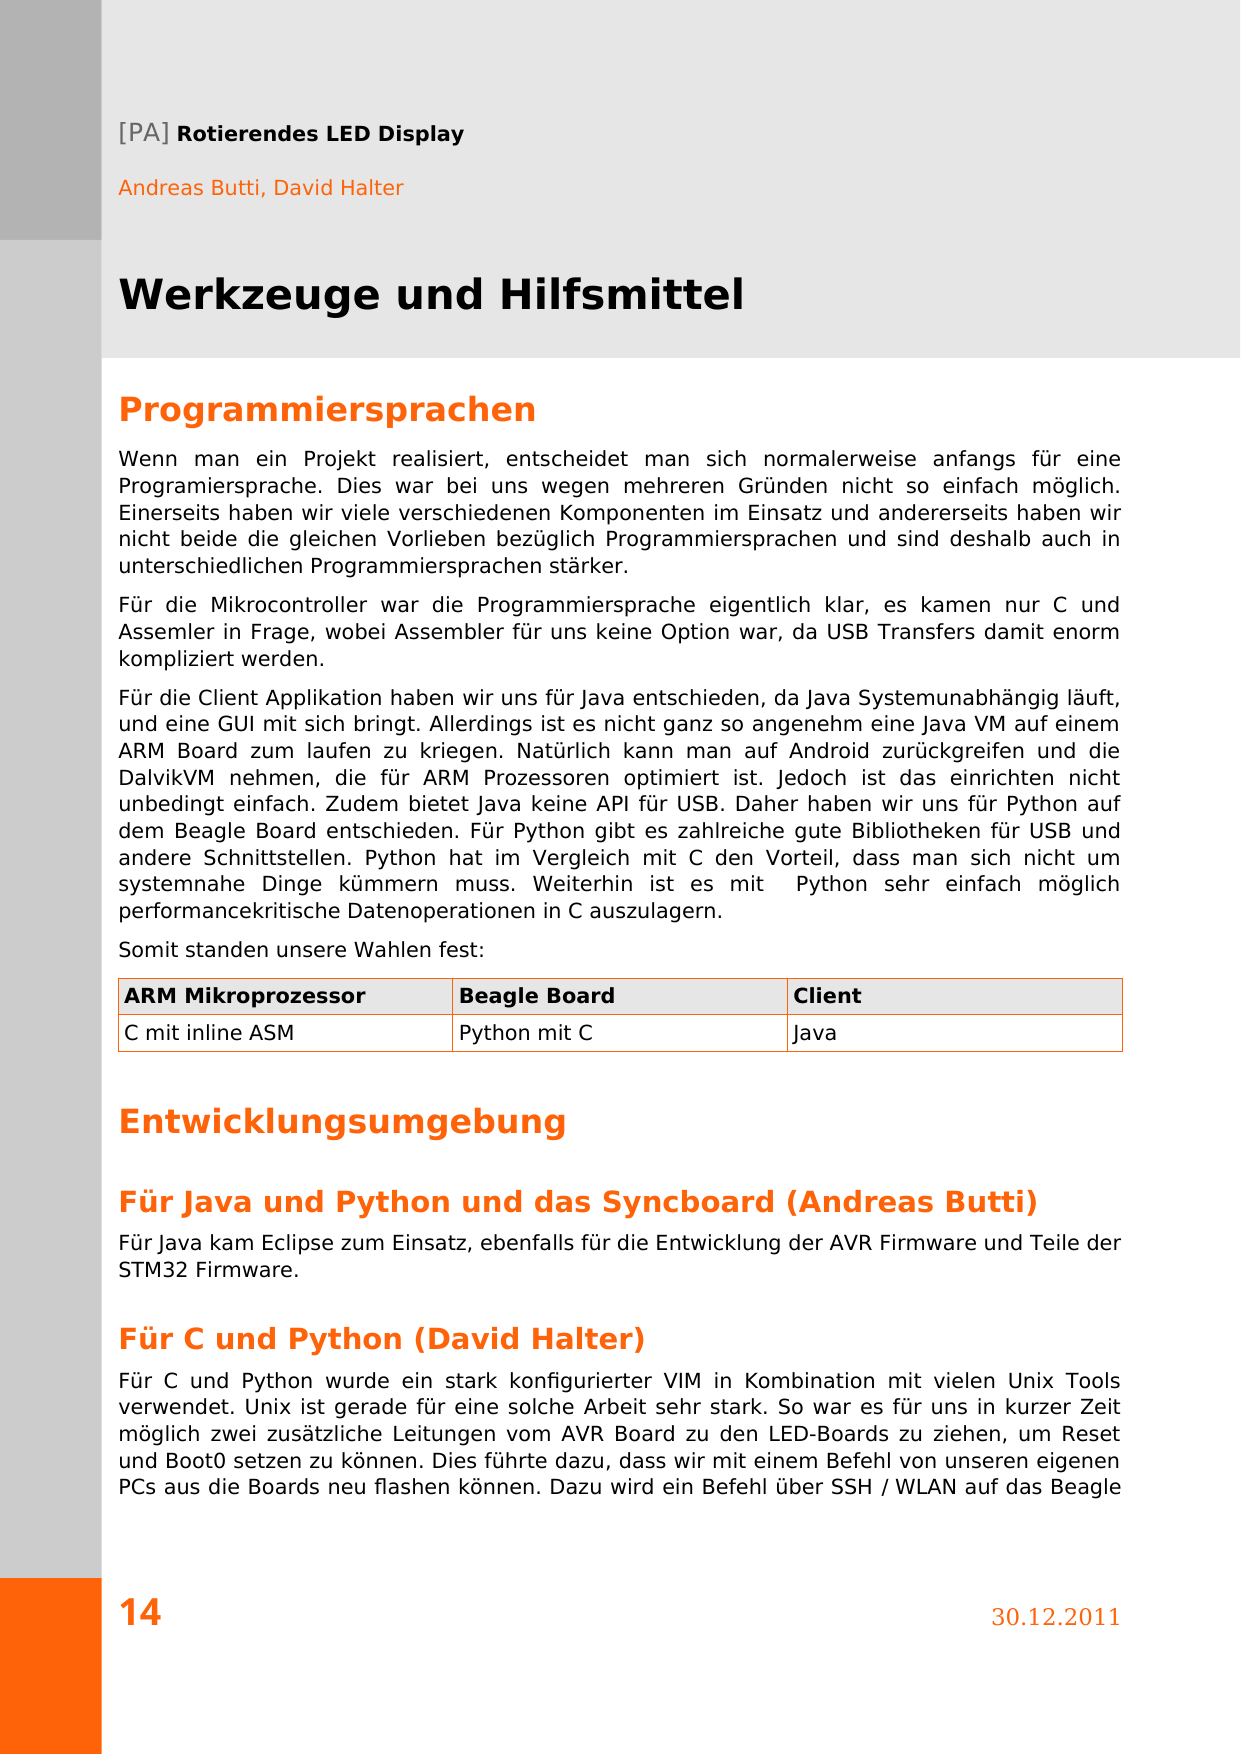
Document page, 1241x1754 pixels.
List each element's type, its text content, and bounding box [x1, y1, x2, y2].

table_header ARM Mikroprozessor [119, 979, 452, 1014]
table_header Beagle Board [453, 979, 787, 1014]
subtitle Für Java und Python und das Syncboard (Andreas Butti) [118, 1185, 1122, 1219]
text Somit standen unsere Wahlen fest: [118, 938, 1122, 962]
table_header Client [788, 979, 1122, 1014]
text Für C und Python wurde ein stark konfigurierter VIM in Kombination mit vielen Unix Tools verwendet. Unix ist gerade für eine solche Arbeit sehr stark. So war es für uns in kurzer Zeit möglich zwei zusätzliche Leitungen vom AVR Board zu den LED-Boards zu ziehen, um Reset und Boot0 setzen zu können. Dies führte dazu, dass wir mit einem Befehl von unseren eigenen PCs aus die Boards neu flashen können. Dazu wird ein Befehl über SSH / WLAN auf das Beagle [118, 1369, 1122, 1499]
subtitle Für C und Python (David Halter) [118, 1322, 1122, 1356]
table_cell C mit inline ASM [119, 1015, 452, 1051]
text Für die Client Applikation haben wir uns für Java entschieden, da Java Systemunabhängig läuft, und eine GUI mit sich bringt. Allerdings ist es nicht ganz so angenehm eine Java VM auf einem ARM Board zum laufen zu kriegen. Natürlich kann man auf Android zurückgreifen und die DalvikVM nehmen, die für ARM Prozessoren optimiert ist. Jedoch ist das einrichten nicht unbedingt einfach. Zudem bietet Java keine API für USB. Daher haben wir uns für Python auf dem Beagle Board entschieden. Für Python gibt es zahlreiche gute Bibliotheken für USB und andere Schnittstellen. Python hat im Vergleich mit C den Vorteil, dass man sich nicht um systemnahe Dinge kümmern muss. Weiterhin ist es mit Python sehr einfach möglich performancekritische Datenoperationen in C auszulagern. [118, 686, 1122, 923]
table_cell Java [788, 1015, 1122, 1051]
subtitle Entwicklungsumgebung [118, 1103, 1122, 1142]
text Wenn man ein Projekt realisiert, entscheidet man sich normalerweise anfangs für eine Programiersprache. Dies war bei uns wegen mehreren Gründen nicht so einfach möglich. Einerseits haben wir viele verschiedenen Komponenten im Einsatz und andererseits haben wir nicht beide die gleichen Vorlieben bezüglich Programmiersprachen und sind deshalb auch in unterschiedlichen Programmiersprachen stärker. [118, 447, 1122, 578]
text Für die Mikrocontroller war die Programmiersprache eigentlich klar, es kamen nur C und Assemler in Frage, wobei Assembler für uns keine Option war, da USB Transfers damit enorm kompliziert werden. [118, 593, 1122, 671]
table_cell Python mit C [453, 1015, 787, 1051]
text Für Java kam Eclipse zum Einsatz, ebenfalls für die Entwicklung der AVR Firmware und Teile der STM32 Firmware. [118, 1231, 1122, 1282]
subtitle Programmiersprachen [118, 390, 1122, 429]
